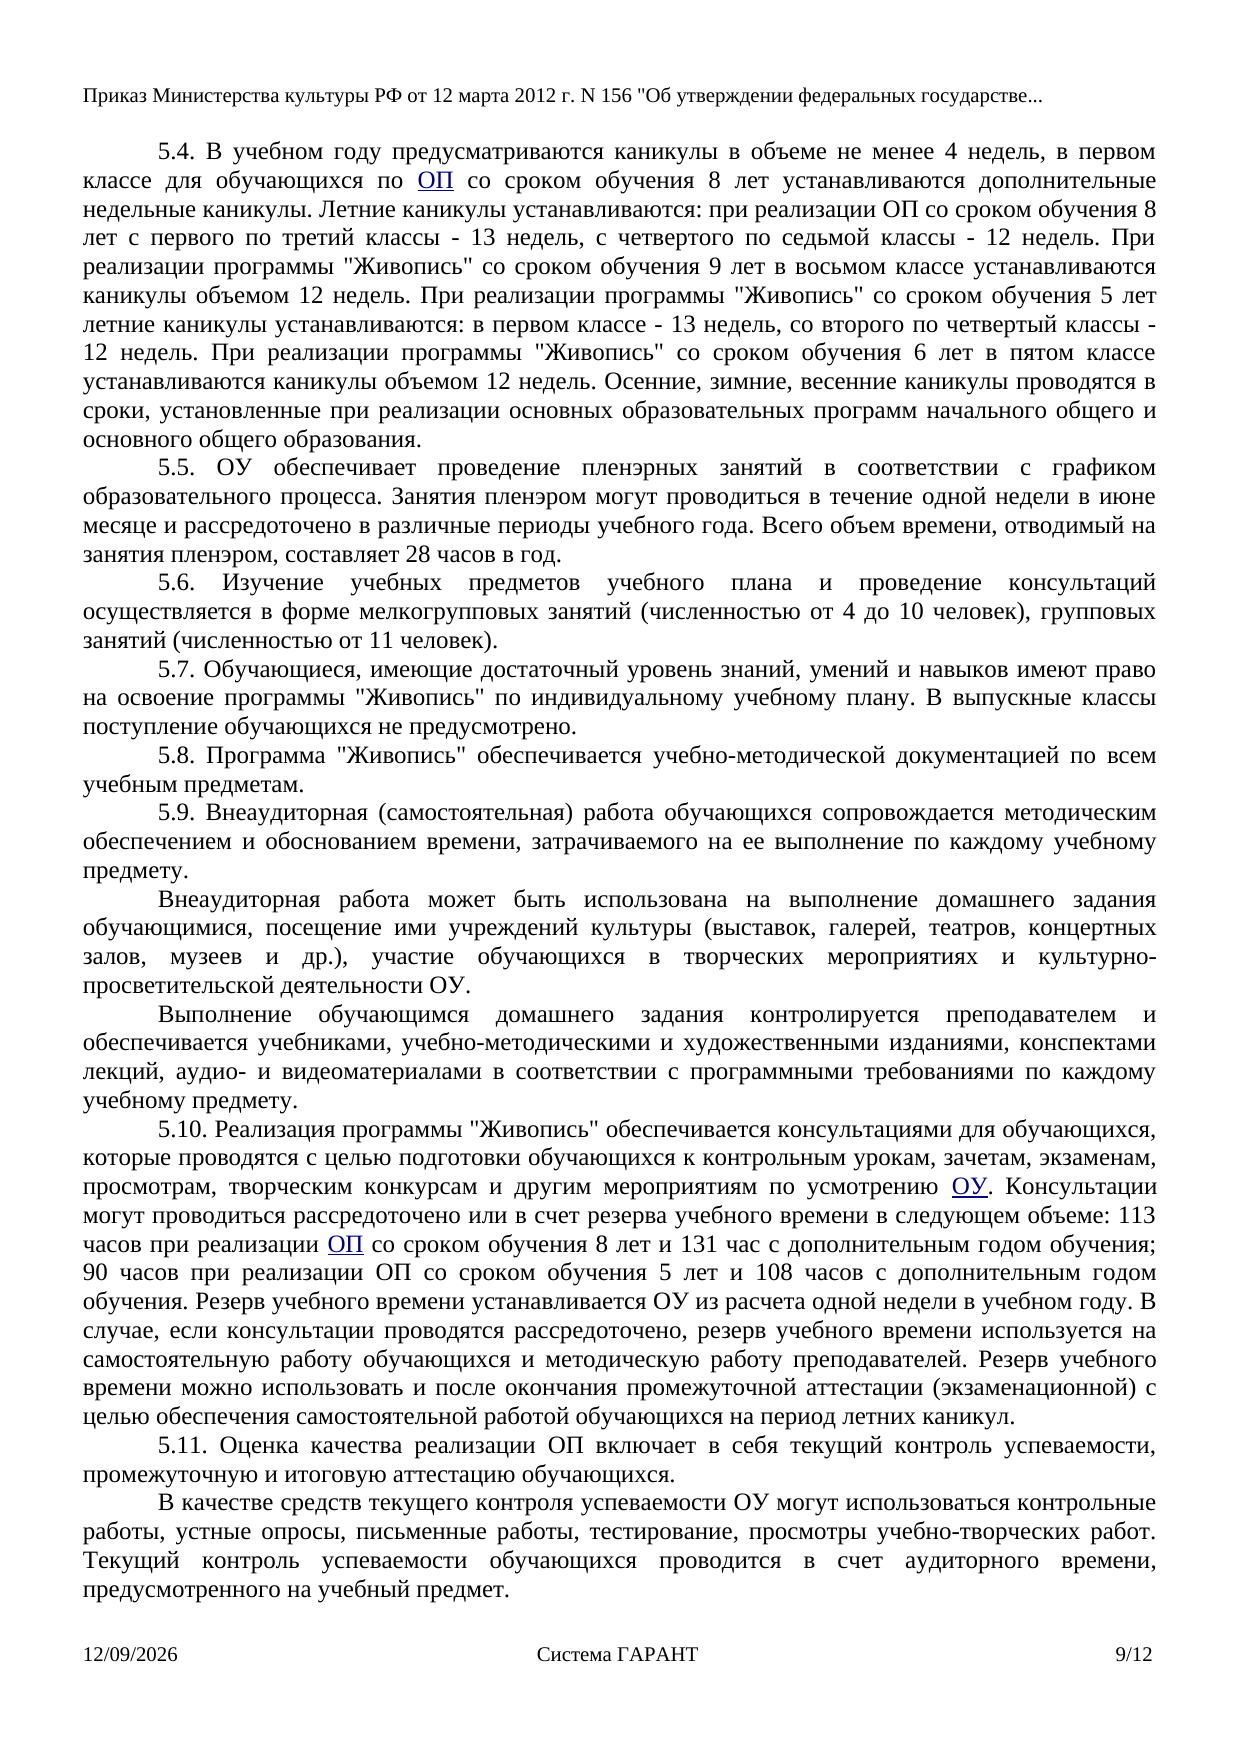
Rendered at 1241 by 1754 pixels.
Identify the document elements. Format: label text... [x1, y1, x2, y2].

text 5.7. Обучающиеся, имеющие достаточный уровень знаний, умений и навыков имеют право на освоение программы "Живопись" по индивидуальному учебному плану. В выпускные классы поступление обучающихся не предусмотрено. [83, 654, 1157, 740]
text 5.6. Изучение учебных предметов учебного плана и проведение консультаций осуществляется в форме мелкогрупповых занятий (численностью от 4 до 10 человек), групповых занятий (численностью от 11 человек). [83, 567, 1157, 654]
text 5.11. Оценка качества реализации ОП включает в себя текущий контроль успеваемости, промежуточную и итоговую аттестацию обучающихся. [83, 1430, 1157, 1487]
text 5.5. ОУ обеспечивает проведение пленэрных занятий в соответствии с графиком образовательного процесса. Занятия пленэром могут проводиться в течение одной недели в июне месяце и рассредоточено в различные периоды учебного года. Всего объем времени, отводимый на занятия пленэром, составляет 28 часов в год. [83, 452, 1157, 567]
text 5.4. В учебном году предусматриваются каникулы в объеме не менее 4 недель, в первом классе для обучающихся по ОП со сроком обучения 8 лет устанавливаются дополнительные недельные каникулы. Летние каникулы устанавливаются: при реализации ОП со сроком обучения 8 лет с первого по третий классы - 13 недель, с четвертого по седьмой классы - 12 недель. При реализации программы "Живопись" со сроком обучения 9 лет в восьмом классе устанавливаются каникулы объемом 12 недель. При реализации программы "Живопись" со сроком обучения 5 лет летние каникулы устанавливаются: в первом классе - 13 недель, со второго по четвертый классы - 12 недель. При реализации программы "Живопись" со сроком обучения 6 лет в пятом классе устанавливаются каникулы объемом 12 недель. Осенние, зимние, весенние каникулы проводятся в сроки, установленные при реализации основных образовательных программ начального общего и основного общего образования. [83, 136, 1157, 452]
text 5.9. Внеаудиторная (самостоятельная) работа обучающихся сопровождается методическим обеспечением и обоснованием времени, затрачиваемого на ее выполнение по каждому учебному предмету. [83, 797, 1157, 884]
text В качестве средств текущего контроля успеваемости ОУ могут использоваться контрольные работы, устные опросы, письменные работы, тестирование, просмотры учебно-творческих работ. Текущий контроль успеваемости обучающихся проводится в счет аудиторного времени, предусмотренного на учебный предмет. [83, 1487, 1157, 1602]
text Внеаудиторная работа может быть использована на выполнение домашнего задания обучающимися, посещение ими учреждений культуры (выставок, галерей, театров, концертных залов, музеев и др.), участие обучающихся в творческих мероприятиях и культурно-просветительской деятельности ОУ. [83, 884, 1157, 999]
text 5.10. Реализация программы "Живопись" обеспечивается консультациями для обучающихся, которые проводятся с целью подготовки обучающихся к контрольным урокам, зачетам, экзаменам, просмотрам, творческим конкурсам и другим мероприятиям по усмотрению ОУ. Консультации могут проводиться рассредоточено или в счет резерва учебного времени в следующем объеме: 113 часов при реализации ОП со сроком обучения 8 лет и 131 час с дополнительным годом обучения; 90 часов при реализации ОП со сроком обучения 5 лет и 108 часов с дополнительным годом обучения. Резерв учебного времени устанавливается ОУ из расчета одной недели в учебном году. В случае, если консультации проводятся рассредоточено, резерв учебного времени используется на самостоятельную работу обучающихся и методическую работу преподавателей. Резерв учебного времени можно использовать и после окончания промежуточной аттестации (экзаменационной) с целью обеспечения самостоятельной работой обучающихся на период летних каникул. [83, 1114, 1157, 1430]
text 5.8. Программа "Живопись" обеспечивается учебно-методической документацией по всем учебным предметам. [83, 740, 1157, 797]
text Выполнение обучающимся домашнего задания контролируется преподавателем и обеспечивается учебниками, учебно-методическими и художественными изданиями, конспектами лекций, аудио- и видеоматериалами в соответствии с программными требованиями по каждому учебному предмету. [83, 999, 1157, 1114]
